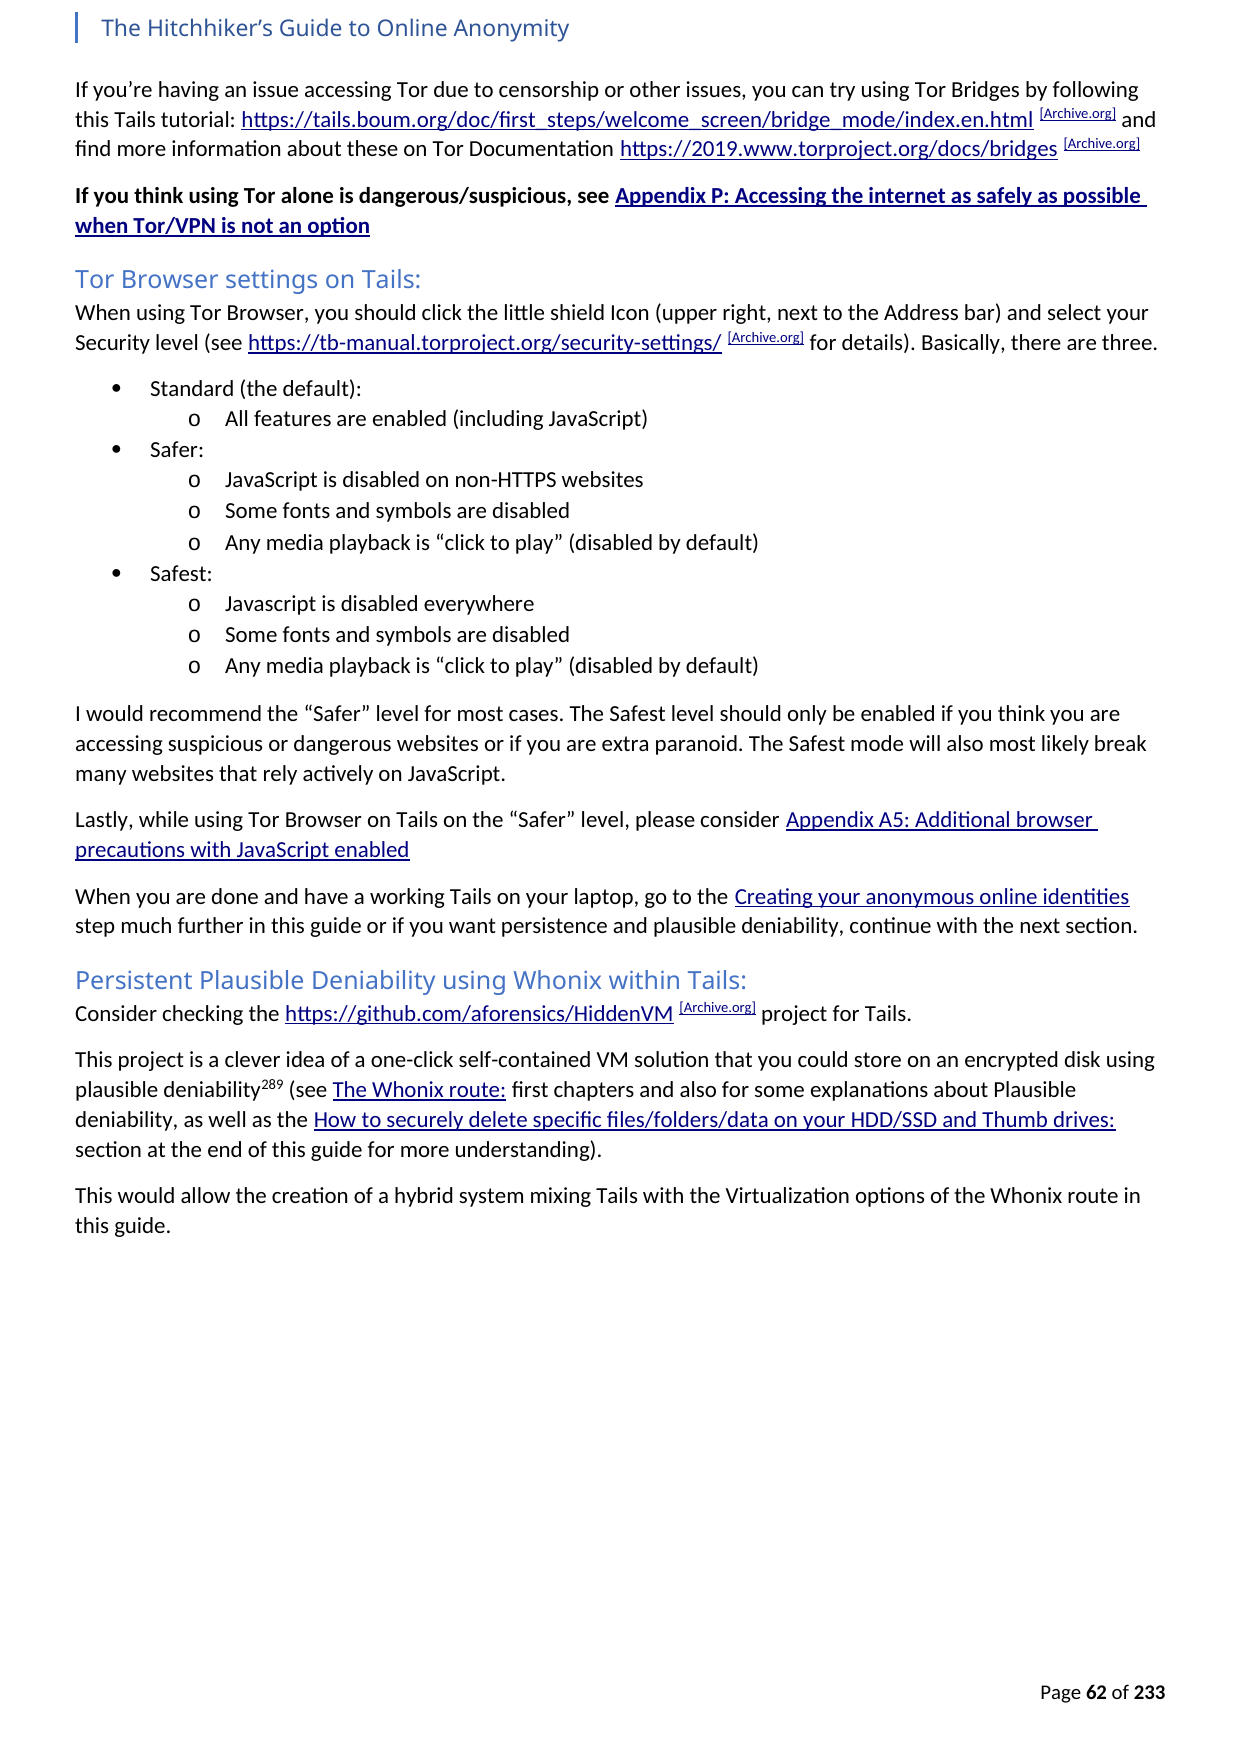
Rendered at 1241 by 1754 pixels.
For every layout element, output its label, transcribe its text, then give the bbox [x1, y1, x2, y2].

text If you think using Tor alone is dangerous/suspicious, see Appendix P: Accessing the internet as safely as possible when Tor/VPN is not an option [75, 181, 1165, 239]
list Standard (the default): [112, 374, 1165, 403]
list Safest: [112, 559, 1165, 587]
subtitle Tor Browser settings on Tails: [75, 262, 1165, 296]
text This project is a clever idea of a one-click self-contained VM solution that you could store on an encrypted disk using plausible deniability289 (see The Whonix route: first chapters and also for some explanations about Plausible deniability, as well as the How to securely delete specific files/folders/data on your HDD/SSD and Thumb drives: section at the end of this guide for more understanding). [75, 1045, 1165, 1163]
text Lastly, while using Tor Browser on Tails on the “Safer” level, please consider Appendix A5: Additional browser precautions with JavaScript enabled [75, 805, 1165, 863]
text If you’re having an issue accessing Tor due to censorship or other issues, you can try using Tor Bridges by following this Tails tutorial: https://tails.boum.org/doc/first_steps/welcome_screen/bridge_mode/index.en.html [Archive.org] and find more information about these on Tor Documentation https://2019.www.torproject.org/docs/bridges [Archive.org] [75, 75, 1165, 163]
text This would allow the creation of a hybrid system mixing Tails with the Virtualization options of the Whonix route in this guide. [75, 1182, 1165, 1239]
text When you are done and have a working Tails on your laptop, go to the Creating your anonymous online identities step much further in this guide or if you want persistence and plausible deniability, continue with the next section. [75, 882, 1165, 940]
list All features are enabled (including JavaScript) [187, 404, 1165, 434]
list JavaScript is disabled on non-HTTPS websites [187, 466, 1165, 495]
text I would recommend the “Safer” level for most cases. The Safest level should only be enabled if you think you are accessing suspicious or dangerous websites or if you are extra paranoid. The Safest mode will also most likely break many websites that rely actively on JavaScript. [75, 699, 1165, 787]
list Safer: [112, 436, 1165, 464]
text When using Tor Browser, you should click the little shield Icon (upper right, next to the Address bar) and select your Security level (see https://tb-manual.torproject.org/security-settings/ [Archive.org] for details). Basically, there are three. [75, 298, 1165, 356]
text Consider checking the https://github.com/aforensics/HiddenVM [Archive.org] project for Tails. [75, 999, 1165, 1027]
subtitle Persistent Plausible Deniability using Whonix within Tails: [75, 962, 1165, 996]
list Any media playback is “click to play” (disabled by default) [187, 528, 1165, 557]
list Javascript is disabled everywhere [187, 589, 1165, 618]
list Some fonts and symbols are disabled [187, 497, 1165, 526]
list Any media playback is “click to play” (disabled by default) [187, 651, 1165, 680]
list Some fonts and symbols are disabled [187, 620, 1165, 649]
